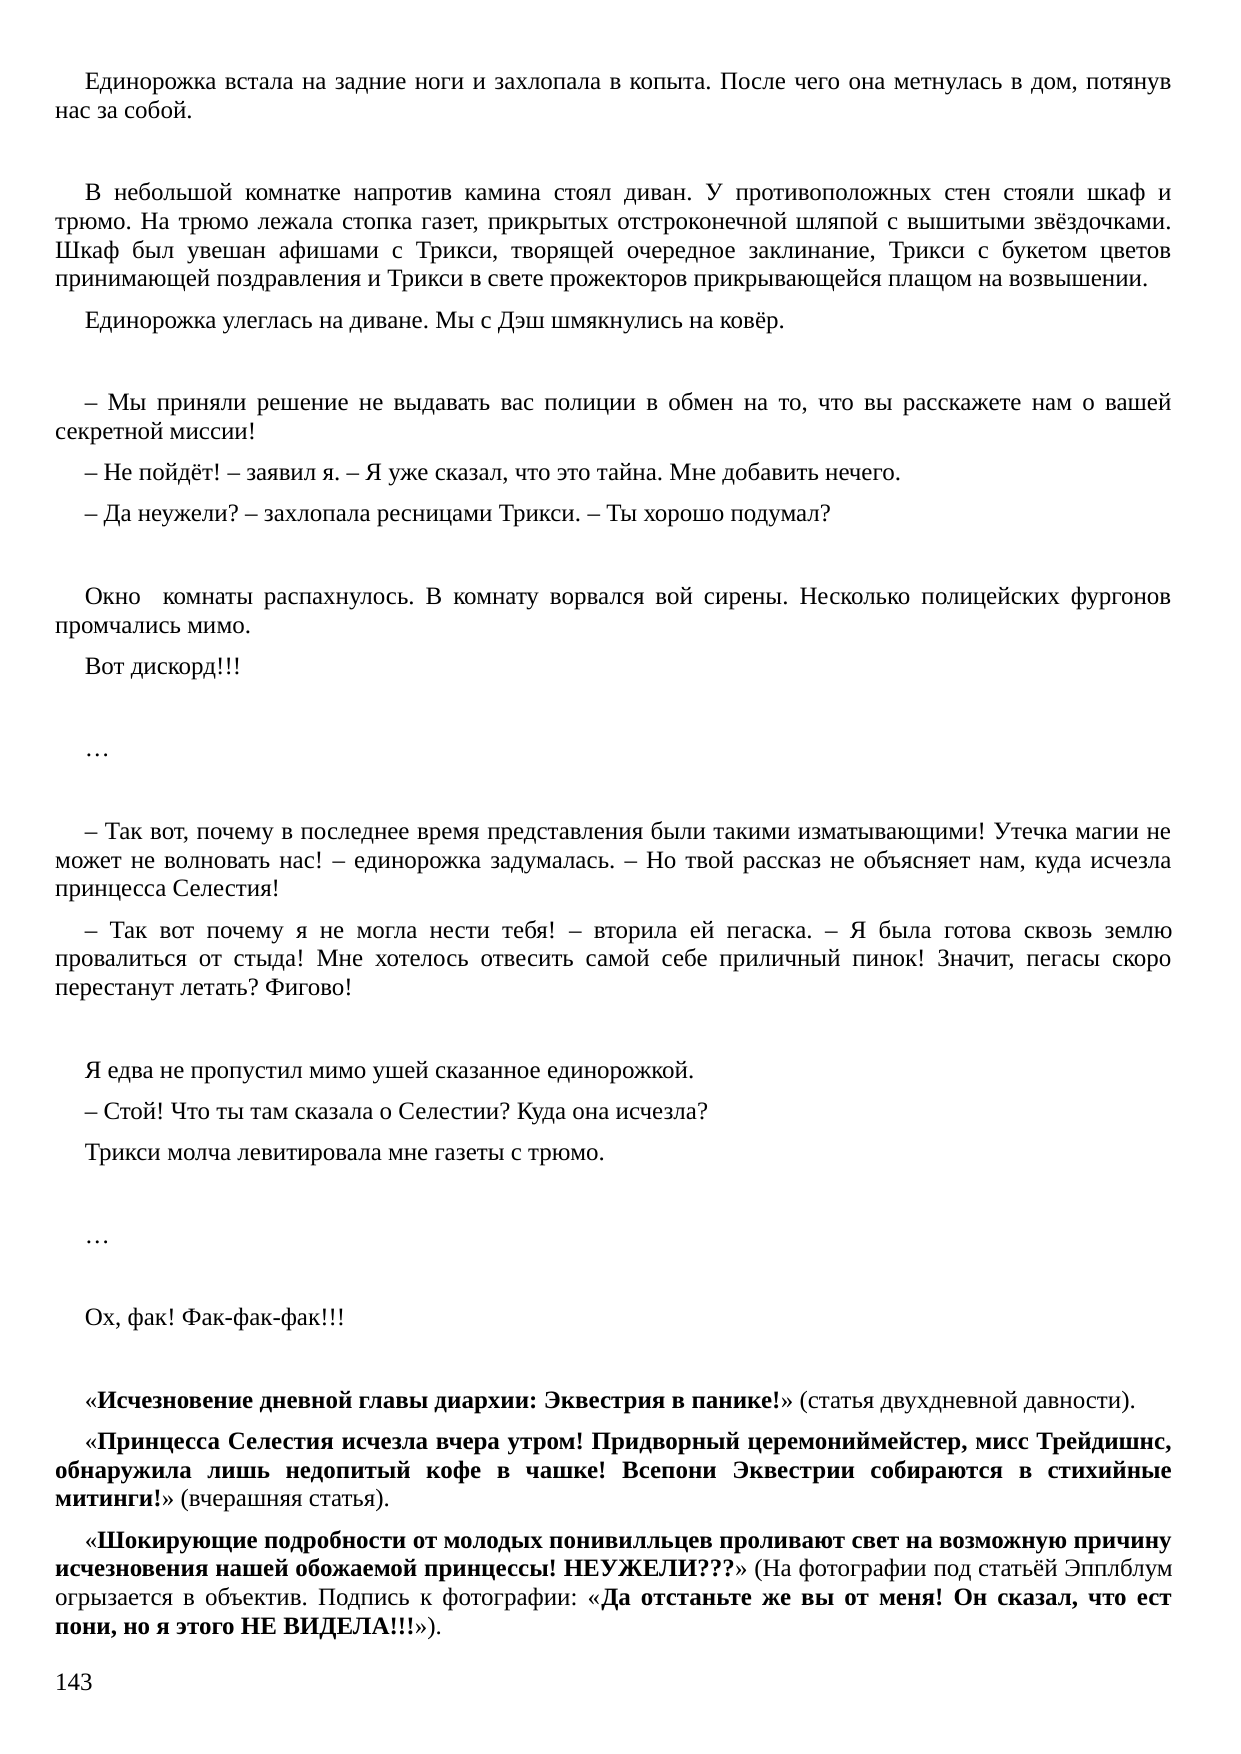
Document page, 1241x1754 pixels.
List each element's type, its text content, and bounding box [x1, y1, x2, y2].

text Трикси молча левитировала мне газеты с трюмо. [55, 1137, 1173, 1166]
text Вот дискорд!!! [55, 651, 1173, 680]
text … [55, 1220, 1173, 1248]
text «Шокирующие подробности от молодых понивилльцев проливают свет на возможную причину исчезновения нашей обожаемой принцессы! НЕУЖЕЛИ???» (На фотографии под статьёй Эпплблум огрызается в объектив. Подпись к фотографии: «Да отстаньте же вы от меня! Он сказал, что ест пони, но я этого НЕ ВИДЕЛА!!!»). [55, 1525, 1173, 1640]
text … [55, 733, 1173, 762]
text – Так вот почему я не могла нести тебя! – вторила ей пегаска. – Я была готова сквозь землю провалиться от стыда! Мне хотелось отвесить самой себе приличный пинок! Значит, пегасы скоро перестанут летать? Фигово! [55, 915, 1173, 1001]
text Ох, фак! Фак-фак-фак!!! [55, 1302, 1173, 1331]
text Я едва не пропустил мимо ушей сказанное единорожкой. [55, 1055, 1173, 1083]
text Единорожка улеглась на диване. Мы с Дэш шмякнулись на ковёр. [55, 305, 1173, 333]
text Окно комнаты распахнулось. В комнату ворвался вой сирены. Несколько полицейских фургонов промчались мимо. [55, 581, 1173, 638]
text В небольшой комнатке напротив камина стоял диван. У противоположных стен стояли шкаф и трюмо. На трюмо лежала стопка газет, прикрытых отстроконечной шляпой с вышитыми звёздочками. Шкаф был увешан афишами с Трикси, творящей очередное заклинание, Трикси с букетом цветов принимающей поздравления и Трикси в свете прожекторов прикрывающейся плащом на возвышении. [55, 177, 1173, 292]
text – Стой! Что ты там сказала о Селестии? Куда она исчезла? [55, 1096, 1173, 1125]
text «Исчезновение дневной главы диархии: Эквестрия в панике!» (статья двухдневной давности). [55, 1385, 1173, 1413]
text «Принцесса Селестия исчезла вчера утром! Придворный церемониймейстер, мисс Трейдишнс, обнаружила лишь недопитый кофе в чашке! Всепони Эквестрии собираются в стихийные митинги!» (вчерашняя статья). [55, 1426, 1173, 1512]
text Единорожка встала на задние ноги и захлопала в копыта. После чего она метнулась в дом, потянув нас за собой. [55, 66, 1173, 123]
text – Не пойдёт! – заявил я. – Я уже сказал, что это тайна. Мне добавить нечего. [55, 457, 1173, 486]
text – Да неужели? – захлопала ресницами Трикси. – Ты хорошо подумал? [55, 498, 1173, 527]
text – Так вот, почему в последнее время представления были такими изматывающими! Утечка магии не может не волновать нас! – единорожка задумалась. – Но твой рассказ не объясняет нам, куда исчезла принцесса Селестия! [55, 816, 1173, 902]
text – Мы приняли решение не выдавать вас полиции в обмен на то, что вы расскажете нам о вашей секретной миссии! [55, 387, 1173, 445]
